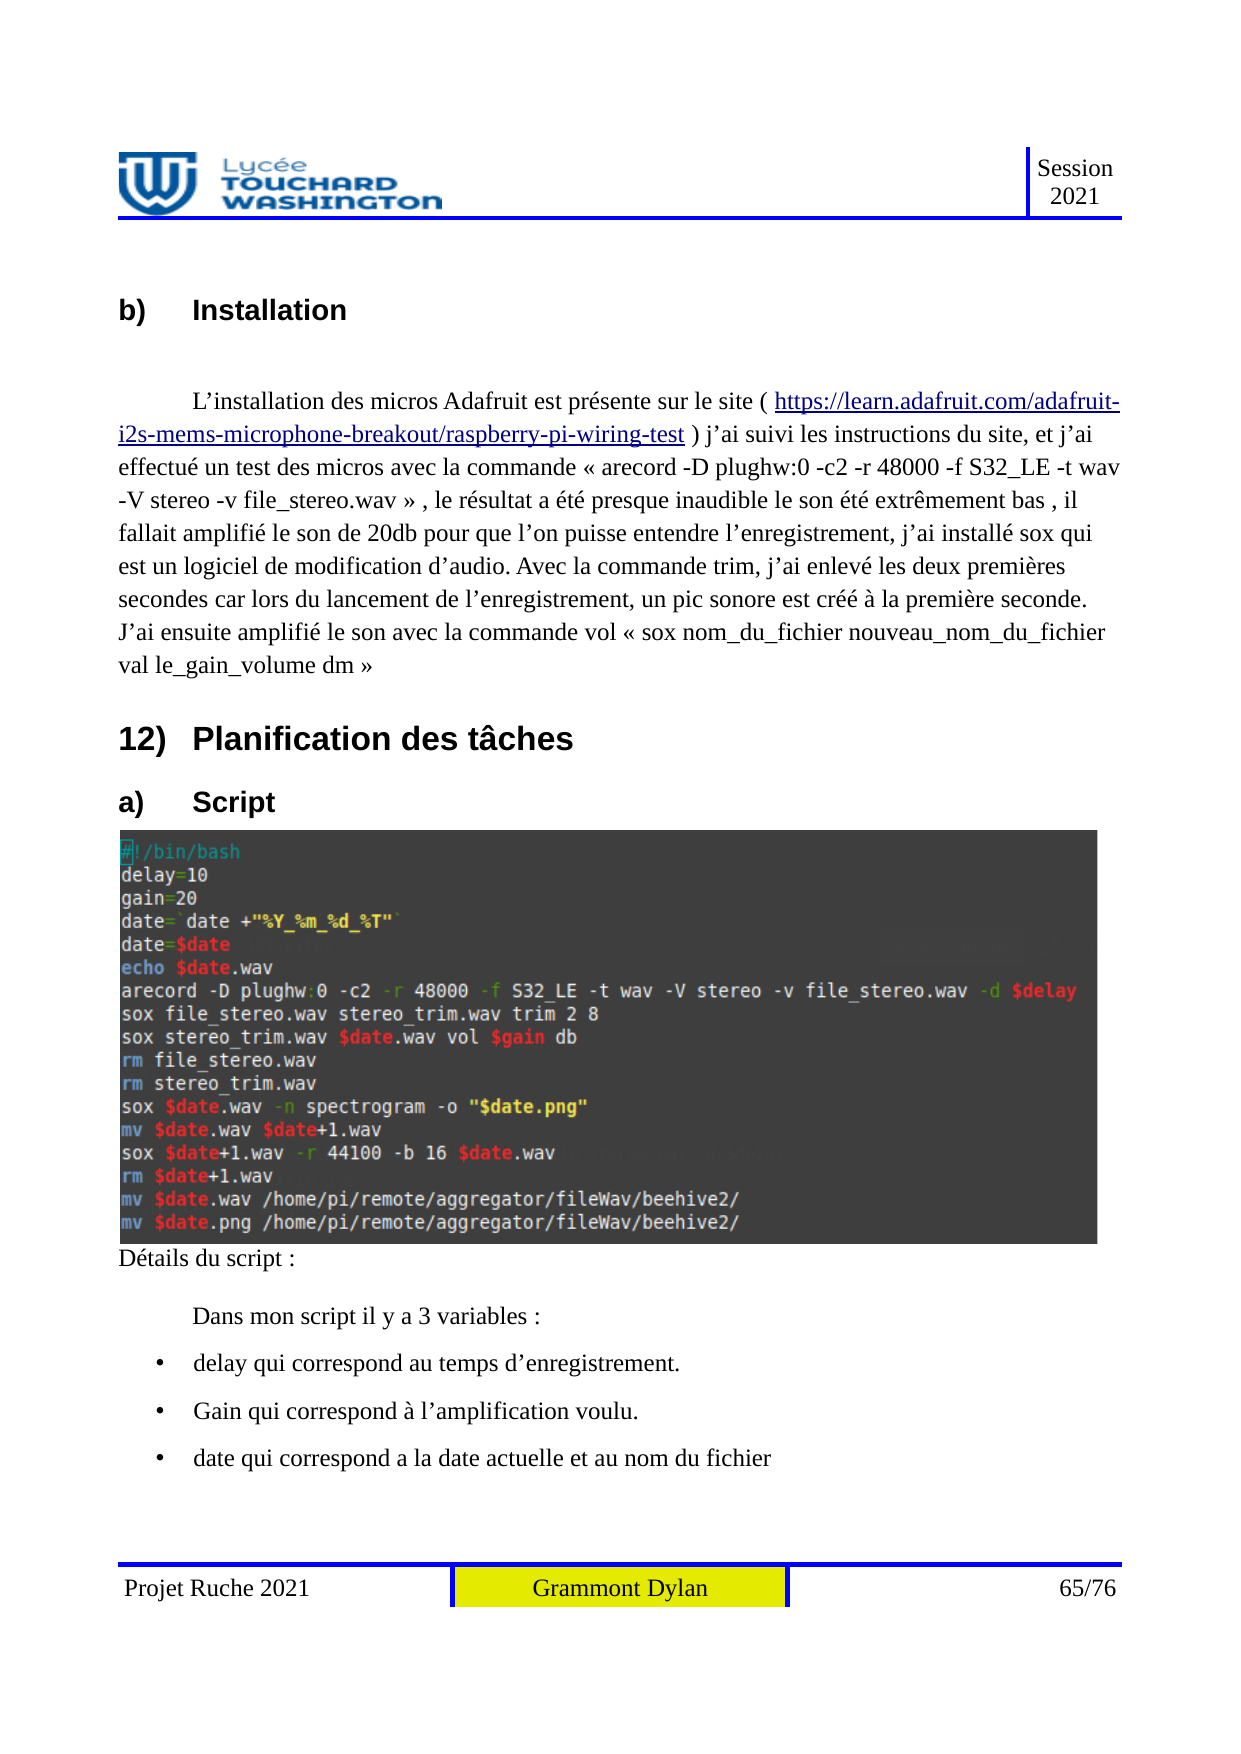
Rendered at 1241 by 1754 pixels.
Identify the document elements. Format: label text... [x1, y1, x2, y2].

text Détails du script : [118, 1244, 1122, 1272]
picture [118, 152, 442, 216]
picture [120, 830, 1098, 1244]
subtitle Planification des tâches [118, 719, 1122, 757]
list delay qui correspond au temps d’enregistrement. [156, 1348, 1122, 1377]
text Dans mon script il y a 3 variables : [118, 1301, 1122, 1329]
list date qui correspond a la date actuelle et au nom du fichier [156, 1443, 1122, 1472]
subtitle Script [118, 784, 1122, 818]
subtitle Installation [118, 292, 1122, 326]
text L’installation des micros Adafruit est présente sur le site ( https://learn.adafruit.com/adafruit-i2s-mems-microphone-breakout/raspberry-pi-wiring-test ) j’ai suivi les instructions du site, et j’ai effectué un test des micros avec la commande « arecord -D plughw:0 -c2 -r 48000 -f S32_LE -t wav -V stereo -v file_stereo.wav » , le résultat a été presque inaudible le son été extrêmement bas , il fallait amplifié le son de 20db pour que l’on puisse entendre l’enregistrement, j’ai installé sox qui est un logiciel de modification d’audio. Avec la commande trim, j’ai enlevé les deux premières secondes car lors du lancement de l’enregistrement, un pic sonore est créé à la première seconde. J’ai ensuite amplifié le son avec la commande vol « sox nom_du_fichier nouveau_nom_du_fichier val le_gain_volume dm » [118, 386, 1122, 679]
list Gain qui correspond à l’amplification voulu. [156, 1396, 1122, 1425]
